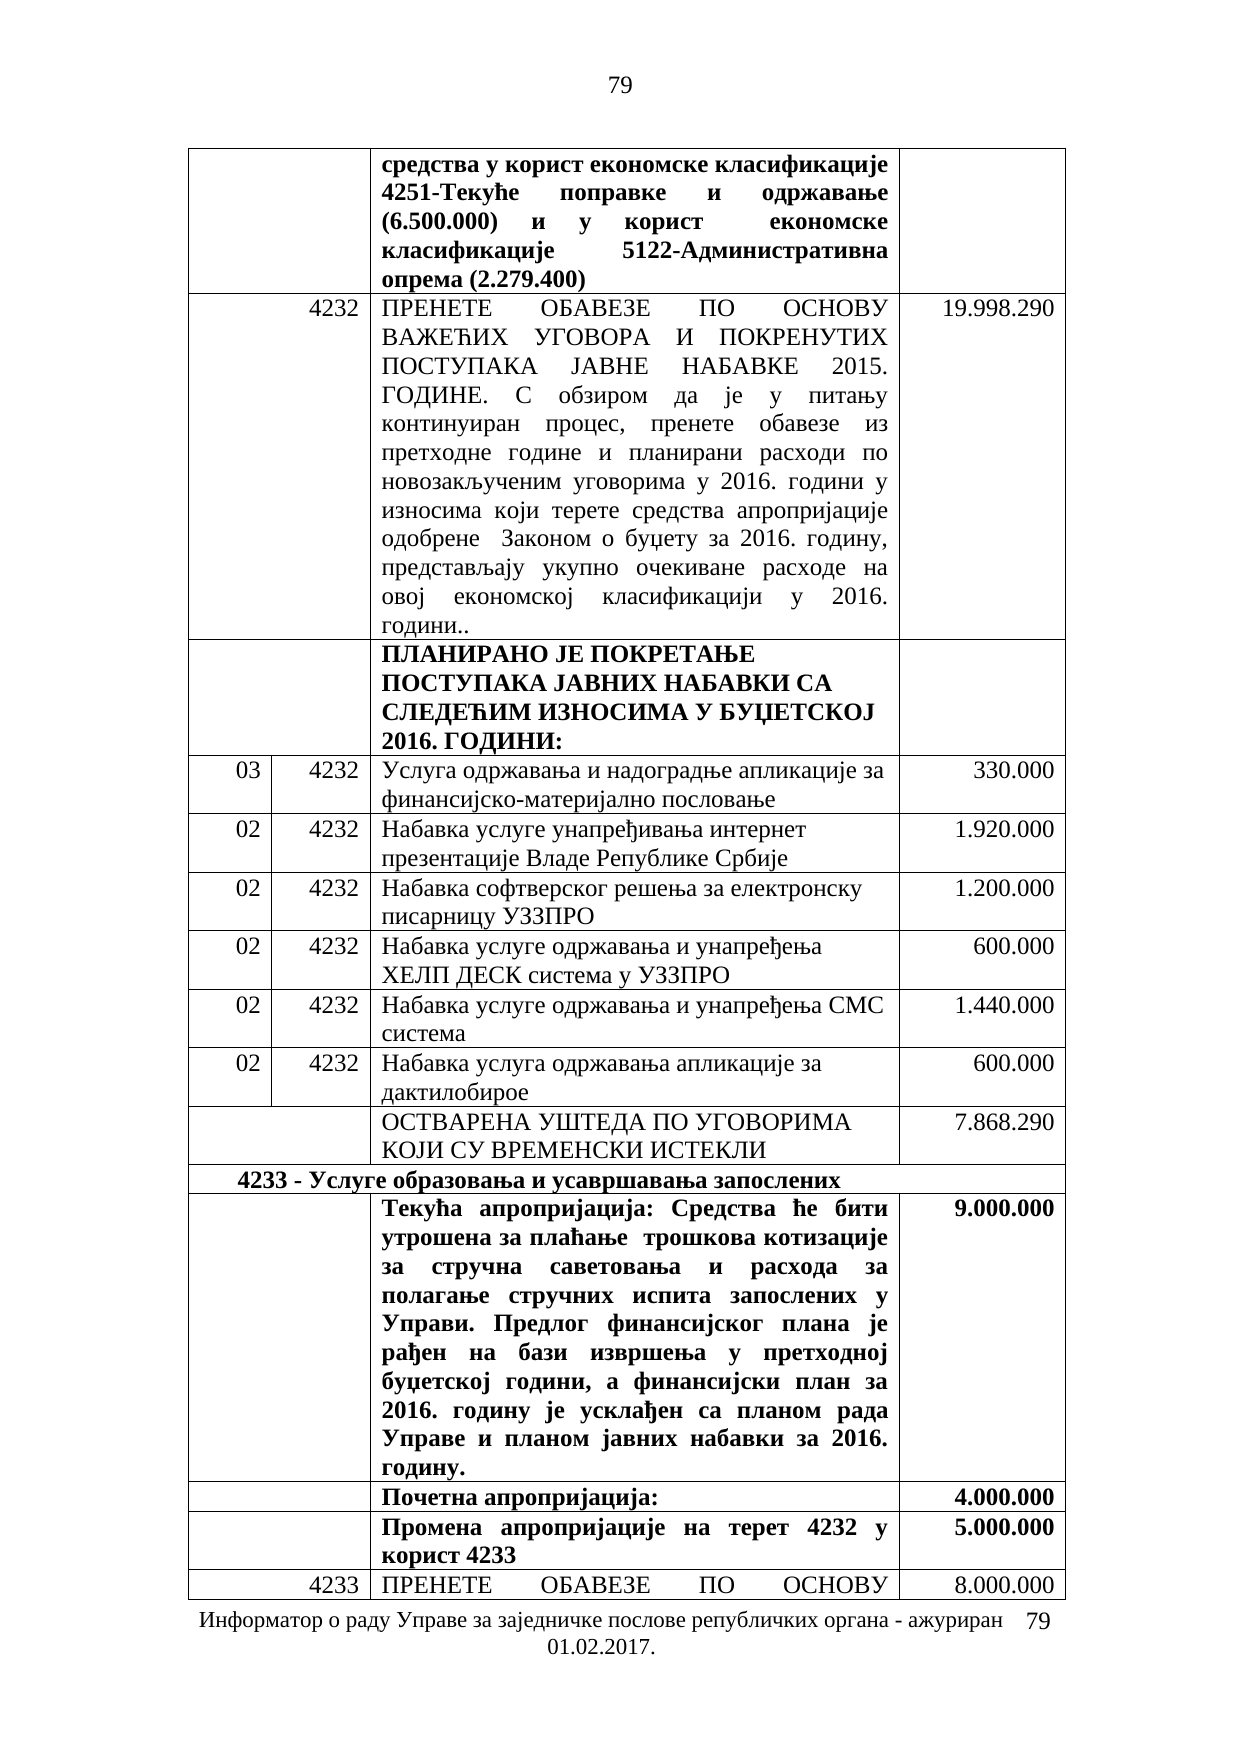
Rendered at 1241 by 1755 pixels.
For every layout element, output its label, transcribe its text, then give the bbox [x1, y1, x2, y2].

table_cell 1.200.000 [900, 873, 1065, 930]
table_cell Набавка софтверског решења за електронску писарницу УЗЗПРО [371, 873, 899, 930]
table_cell 4233 [189, 1570, 370, 1599]
table_cell ОСТВАРЕНА УШТЕДА ПО УГОВОРИМА КОЈИ СУ ВРЕМЕНСКИ ИСТЕКЛИ [371, 1107, 899, 1164]
table_cell 02 [189, 990, 271, 1047]
table_cell [189, 1107, 370, 1164]
table_cell Почетна апропријација: [371, 1482, 899, 1511]
table_cell 7.868.290 [900, 1107, 1065, 1164]
table_cell [189, 149, 370, 292]
table_cell Промена апропријације на терет 4232 у корист 4233 [371, 1512, 899, 1569]
table_cell 4232 [272, 814, 370, 872]
table_cell 02 [189, 931, 271, 989]
table_cell 4232 [189, 294, 370, 638]
table_cell 4.000.000 [900, 1482, 1065, 1511]
table_cell 19.998.290 [900, 294, 1065, 638]
table_cell 02 [189, 1048, 271, 1106]
table_cell 4232 [272, 873, 370, 930]
table_cell ПРЕНЕТЕ ОБАВЕЗЕ ПО ОСНОВУ [371, 1570, 899, 1599]
table_cell Текућа апропријација: Средства ће бити утрошена за плаћање трошкова котизације за стручна саветовања и расхода за полагање стручних испита запослених у Управи. Предлог финансијског плана је рађен на бази извршења у претходној буџетској години, а финансијски план за 2016. годину је усклађен са планом рада Управе и планом јавних набавки за 2016. годину. [371, 1194, 899, 1481]
table_cell 330.000 [900, 756, 1065, 813]
table_cell [189, 1194, 370, 1481]
table_cell [189, 1482, 370, 1511]
table_cell 600.000 [900, 931, 1065, 989]
table_cell средства у корист економске класификације 4251-Текуће поправке и одржавање (6.500.000) и у корист економске класификације 5122-Административна опрема (2.279.400) [371, 149, 899, 292]
table_cell Набавка услуге унапређивања интернет презентације Владе Републике Србије [371, 814, 899, 872]
table_cell Услуга одржавања и надоградње апликације за финансијско-материјално пословање [371, 756, 899, 813]
table_cell 8.000.000 [900, 1570, 1065, 1599]
table_cell 9.000.000 [900, 1194, 1065, 1481]
table_cell 4232 [272, 990, 370, 1047]
table_cell [189, 1512, 370, 1569]
table_cell Набавка услуга одржавања апликације за дактилобирое [371, 1048, 899, 1106]
table_cell 1.920.000 [900, 814, 1065, 872]
table_cell Набавка услуге одржавања и унапређења ХЕЛП ДЕСК система у УЗЗПРО [371, 931, 899, 989]
table_cell ПРЕНЕТЕ ОБАВЕЗЕ ПО ОСНОВУ ВАЖЕЋИХ УГОВОРА И ПОКРЕНУТИХ ПОСТУПАКА ЈАВНЕ НАБАВКЕ 2015. ГОДИНЕ. С обзиром да је у питању континуиран процес, пренете обавезе из претходне године и планирани расходи по новозакљученим уговорима у 2016. години у износима који терете средства апропријације одобрене Законом о буџету за 2016. годину, представљају укупно очекиване расходе на овој економској класификацији у 2016. години.. [371, 294, 899, 638]
table_cell 4232 [272, 756, 370, 813]
table_cell 02 [189, 873, 271, 930]
table_cell 4232 [272, 931, 370, 989]
table_cell 4233 - Услуге образовања и усавршавања запослених [189, 1165, 1065, 1192]
table_cell 5.000.000 [900, 1512, 1065, 1569]
table_cell 03 [189, 756, 271, 813]
table_cell ПЛАНИРАНО ЈЕ ПОКРЕТАЊЕ ПОСТУПАКА ЈАВНИХ НАБАВКИ СА СЛЕДЕЋИМ ИЗНОСИМА У БУЏЕТСКОЈ 2016. ГОДИНИ: [371, 640, 899, 754]
table_cell 1.440.000 [900, 990, 1065, 1047]
table_cell [900, 640, 1065, 754]
table_cell 4232 [272, 1048, 370, 1106]
table_cell 600.000 [900, 1048, 1065, 1106]
table_cell 02 [189, 814, 271, 872]
table_cell [189, 640, 370, 754]
table_cell Набавка услуге одржавања и унапређења СМС система [371, 990, 899, 1047]
table_cell [900, 149, 1065, 292]
